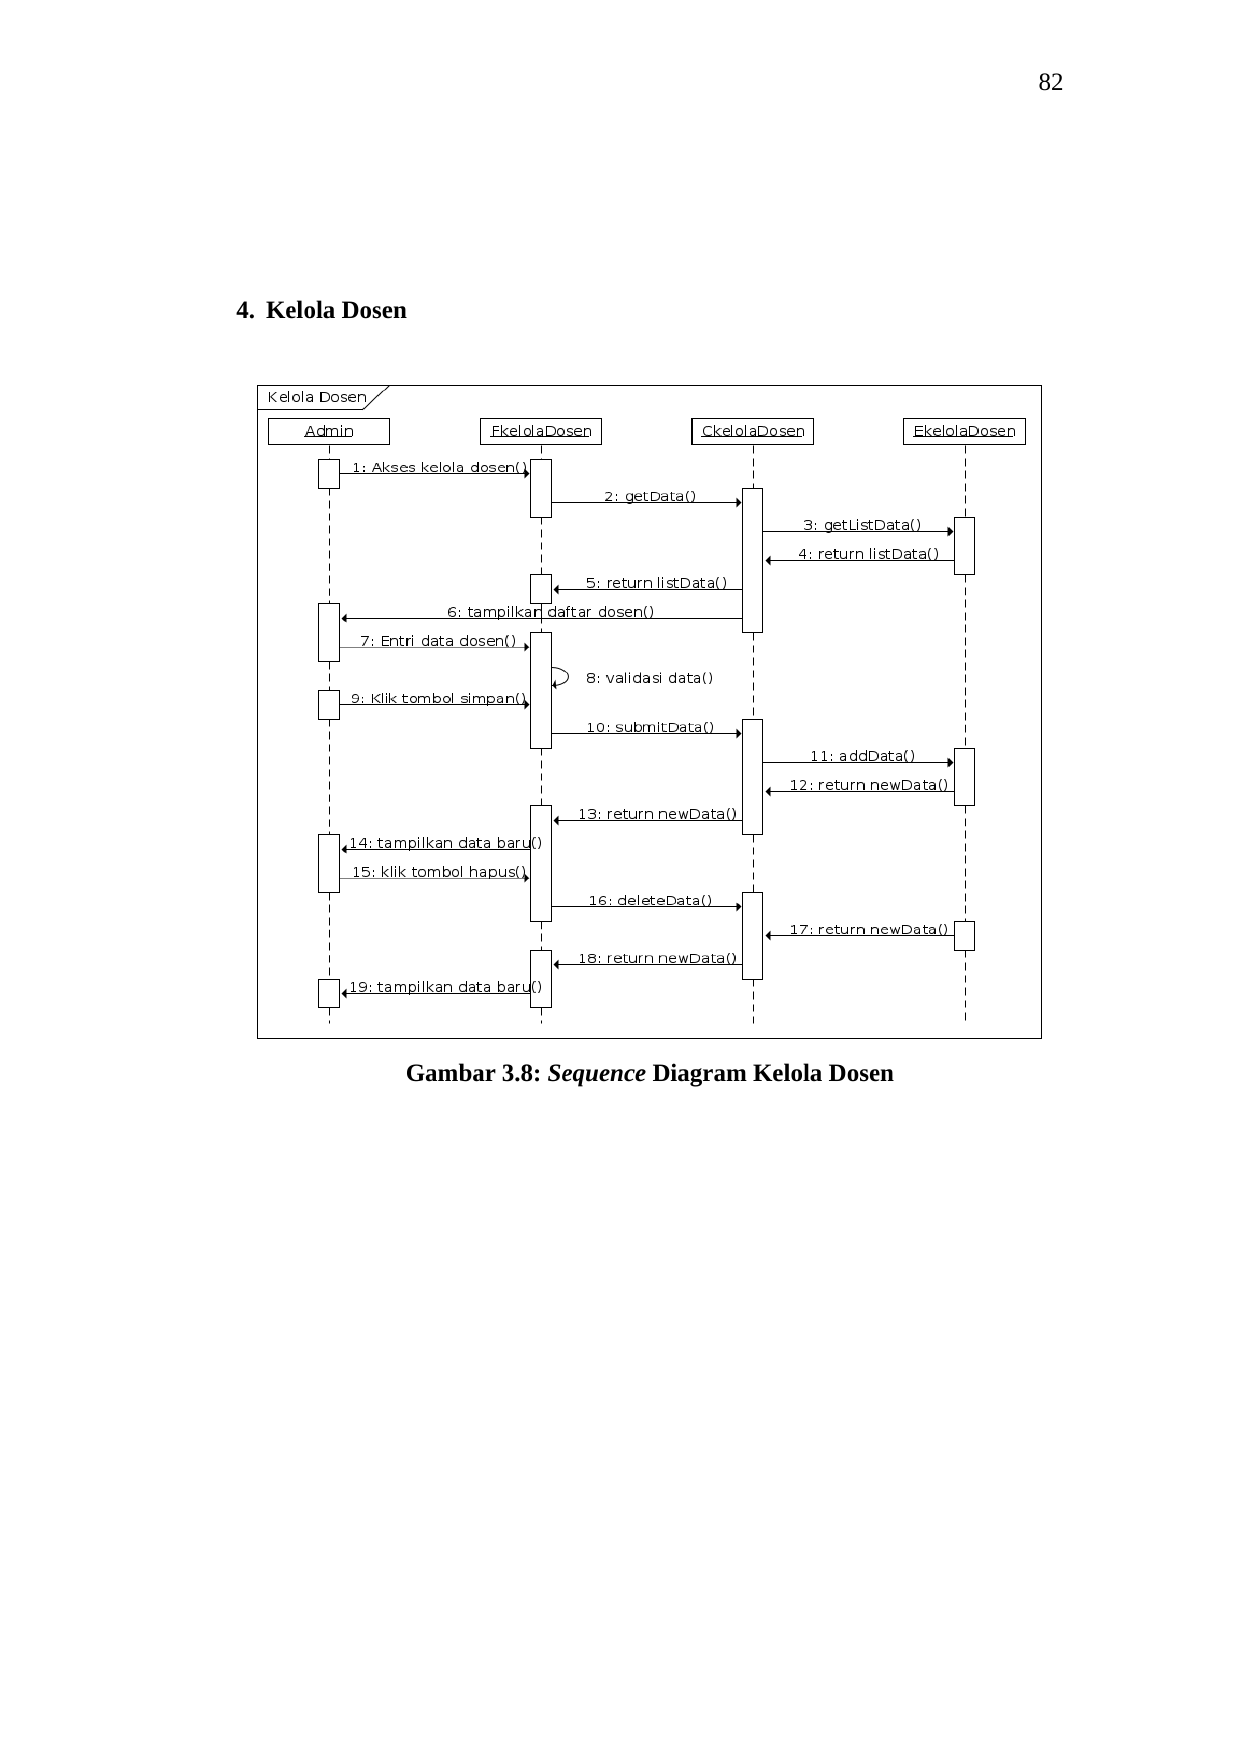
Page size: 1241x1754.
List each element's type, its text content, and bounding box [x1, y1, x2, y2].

picture [236, 365, 1064, 1058]
list Kelola Dosen [236, 295, 1063, 324]
text Gambar 3.8: Sequence Diagram Kelola Dosen [236, 1058, 1063, 1086]
